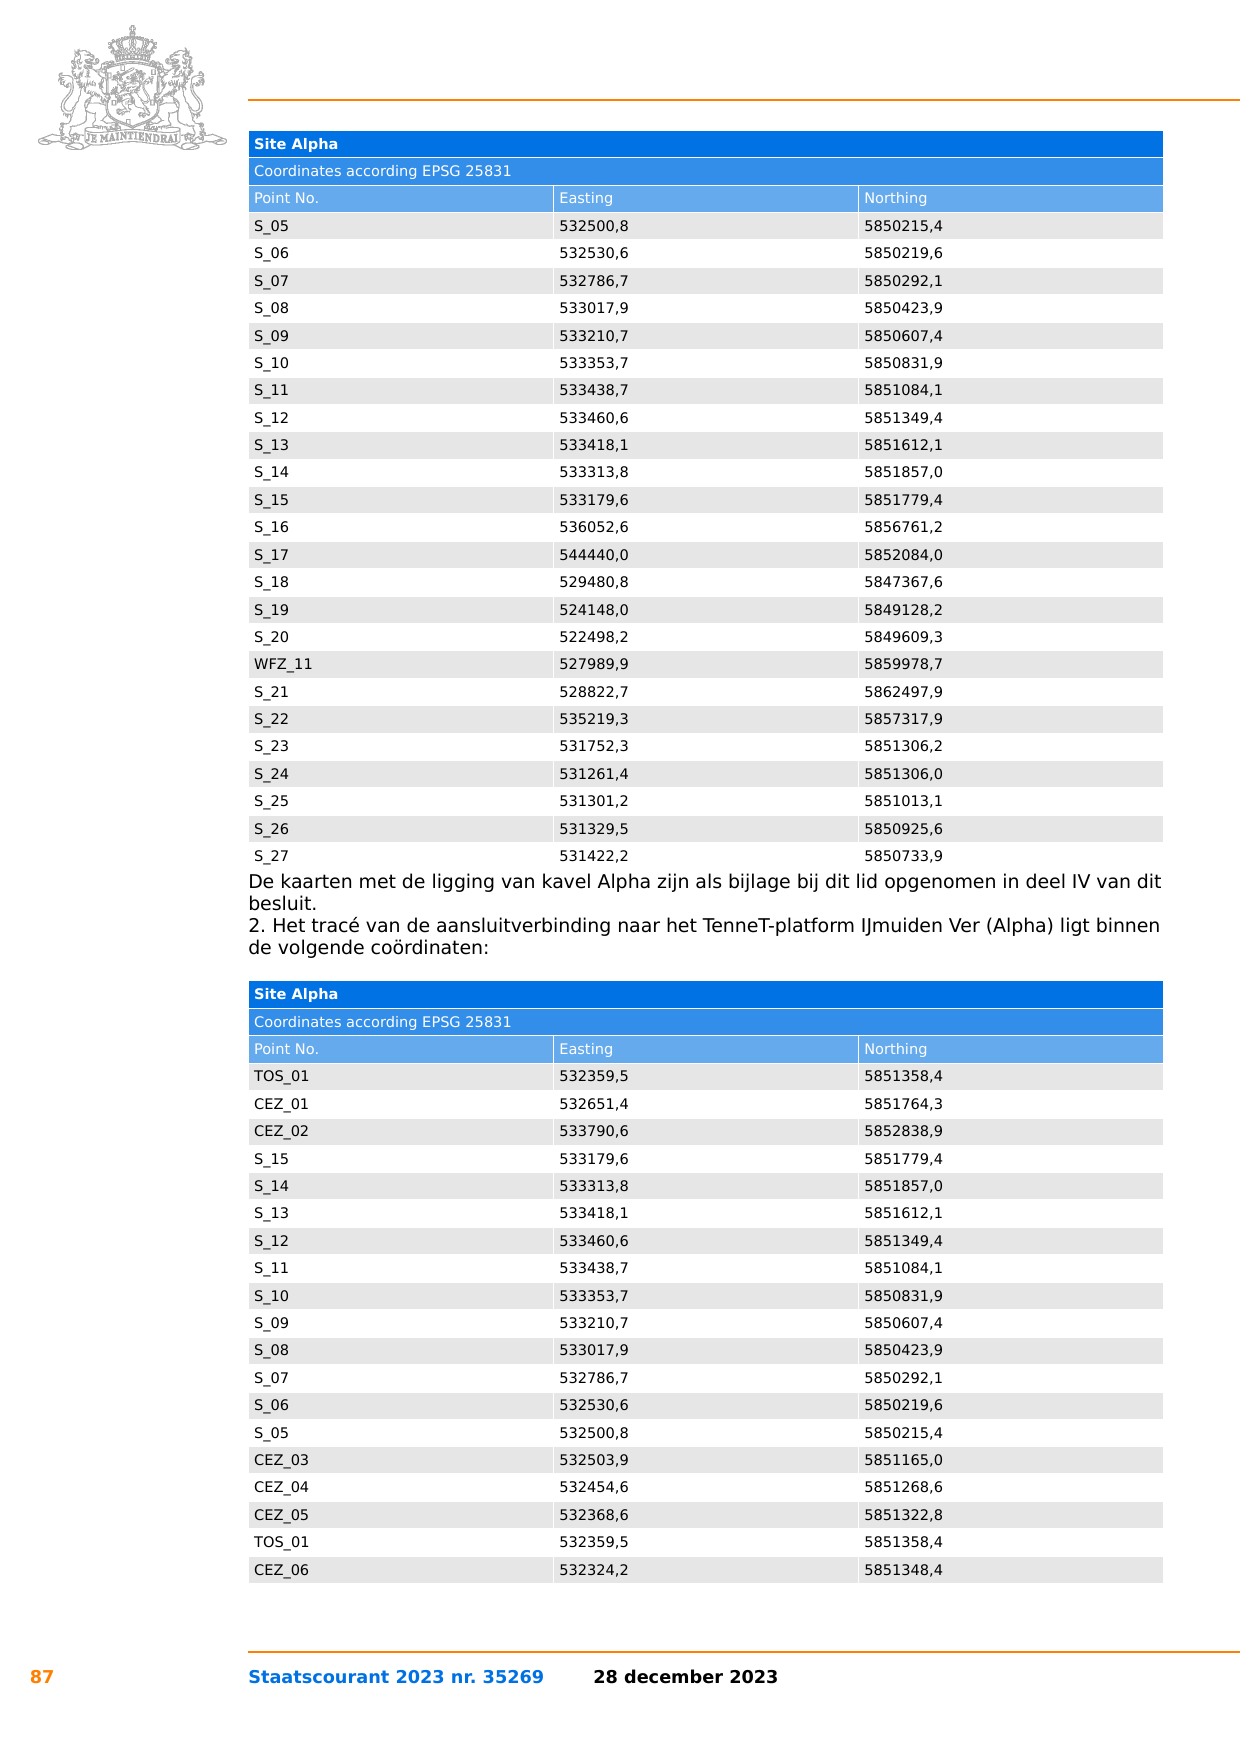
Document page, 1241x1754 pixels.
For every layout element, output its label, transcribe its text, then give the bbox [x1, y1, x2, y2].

table_cell 533418,1 [554, 432, 858, 459]
table_cell 5850215,4 [859, 1420, 1163, 1446]
table_cell 5850219,6 [859, 241, 1163, 267]
table_cell 5851349,4 [859, 1228, 1163, 1254]
table_cell 528822,7 [554, 679, 858, 705]
table_cell 532530,6 [554, 1393, 858, 1419]
table_cell S_14 [249, 1173, 553, 1199]
table_cell 5850925,6 [859, 816, 1163, 842]
table_cell S_05 [249, 213, 553, 239]
table_cell 5850215,4 [859, 213, 1163, 239]
table_cell 533210,7 [554, 323, 858, 349]
table_cell 5851779,4 [859, 487, 1163, 513]
table_cell CEZ_05 [249, 1502, 553, 1528]
table_cell S_20 [249, 624, 553, 650]
table_cell 5847367,6 [859, 569, 1163, 596]
table_cell S_12 [249, 1228, 553, 1254]
table_cell WFZ_11 [249, 651, 553, 678]
table_cell 5849609,3 [859, 624, 1163, 650]
table_cell 5851084,1 [859, 378, 1163, 404]
table_cell 5850607,4 [859, 1310, 1163, 1337]
table_cell S_10 [249, 1283, 553, 1309]
table_cell 5851764,3 [859, 1091, 1163, 1117]
table_cell 533438,7 [554, 378, 858, 404]
table_cell 529480,8 [554, 569, 858, 596]
table_cell 5851857,0 [859, 1173, 1163, 1199]
table_cell 544440,0 [554, 542, 858, 568]
table_cell S_15 [249, 487, 553, 513]
table_cell 535219,3 [554, 706, 858, 733]
table_cell 5851165,0 [859, 1447, 1163, 1473]
table_cell Easting [554, 186, 858, 212]
table_cell S_13 [249, 432, 553, 459]
table_cell 533179,6 [554, 487, 858, 513]
table_cell 5851358,4 [859, 1529, 1163, 1556]
table_cell 5850733,9 [859, 843, 1163, 869]
table_cell 531261,4 [554, 761, 858, 787]
table_cell 5862497,9 [859, 679, 1163, 705]
picture [38, 25, 227, 150]
table_cell S_13 [249, 1201, 553, 1227]
table_cell 532651,4 [554, 1091, 858, 1117]
table_cell S_11 [249, 1255, 553, 1282]
table_header Site Alpha [249, 981, 1163, 1008]
table_cell S_09 [249, 323, 553, 349]
table_cell S_06 [249, 1393, 553, 1419]
table_cell Northing [859, 186, 1163, 212]
table_cell 5850292,1 [859, 268, 1163, 294]
table_cell 531422,2 [554, 843, 858, 869]
table_header Site Alpha [249, 131, 1163, 157]
table_cell 5851084,1 [859, 1255, 1163, 1282]
table_cell 527989,9 [554, 651, 858, 678]
table_cell 5857317,9 [859, 706, 1163, 733]
table_cell S_23 [249, 734, 553, 760]
table_cell 5851349,4 [859, 405, 1163, 431]
table_cell 532500,8 [554, 213, 858, 239]
table_cell S_24 [249, 761, 553, 787]
table_cell S_14 [249, 460, 553, 486]
table_cell CEZ_01 [249, 1091, 553, 1117]
table_cell 532530,6 [554, 241, 858, 267]
table_cell 5850607,4 [859, 323, 1163, 349]
table_cell 5850423,9 [859, 295, 1163, 322]
table_cell S_22 [249, 706, 553, 733]
table_cell S_06 [249, 241, 553, 267]
table_cell S_11 [249, 378, 553, 404]
table_cell Easting [554, 1036, 858, 1063]
table_cell 533313,8 [554, 1173, 858, 1199]
table_cell TOS_01 [249, 1064, 553, 1090]
table_cell 5851268,6 [859, 1475, 1163, 1501]
table_cell S_05 [249, 1420, 553, 1446]
table_cell CEZ_03 [249, 1447, 553, 1473]
table_cell 532324,2 [554, 1557, 858, 1583]
table_cell 533017,9 [554, 1338, 858, 1364]
table_cell 5856761,2 [859, 515, 1163, 541]
table_cell S_16 [249, 515, 553, 541]
table_cell 5851348,4 [859, 1557, 1163, 1583]
table_cell S_10 [249, 350, 553, 376]
table_cell 5859978,7 [859, 651, 1163, 678]
table_cell Point No. [249, 186, 553, 212]
table_cell 533790,6 [554, 1119, 858, 1145]
table_cell S_08 [249, 1338, 553, 1364]
table_cell S_18 [249, 569, 553, 596]
table_cell TOS_01 [249, 1529, 553, 1556]
table_cell Point No. [249, 1036, 553, 1063]
table_cell 531301,2 [554, 789, 858, 815]
table_cell 532359,5 [554, 1529, 858, 1556]
table_cell 5850292,1 [859, 1365, 1163, 1391]
table_cell S_27 [249, 843, 553, 869]
table_cell 532786,7 [554, 1365, 858, 1391]
table_cell S_07 [249, 1365, 553, 1391]
table_cell S_17 [249, 542, 553, 568]
table_cell Coordinates according EPSG 25831 [249, 1009, 1163, 1035]
table_cell 533210,7 [554, 1310, 858, 1337]
table_cell 531752,3 [554, 734, 858, 760]
table_cell 532454,6 [554, 1475, 858, 1501]
table_cell 5851612,1 [859, 432, 1163, 459]
table_cell 5849128,2 [859, 597, 1163, 623]
table_cell Coordinates according EPSG 25831 [249, 158, 1163, 185]
table_cell S_26 [249, 816, 553, 842]
table_cell 5851612,1 [859, 1201, 1163, 1227]
text 2. Het tracé van de aansluitverbinding naar het TenneT-platform IJmuiden Ver (Alpha) ligt binnen de volgende coördinaten: [248, 914, 1163, 958]
table_cell S_25 [249, 789, 553, 815]
table_cell 533460,6 [554, 1228, 858, 1254]
table_cell 532359,5 [554, 1064, 858, 1090]
table_cell 5850219,6 [859, 1393, 1163, 1419]
table_cell Northing [859, 1036, 1163, 1063]
table_cell 532368,6 [554, 1502, 858, 1528]
table_cell 5851013,1 [859, 789, 1163, 815]
table_cell 5852084,0 [859, 542, 1163, 568]
table_cell 5850423,9 [859, 1338, 1163, 1364]
table_cell 5850831,9 [859, 1283, 1163, 1309]
table_cell CEZ_02 [249, 1119, 553, 1145]
table_cell S_07 [249, 268, 553, 294]
table_cell 5851306,2 [859, 734, 1163, 760]
table_cell 5851857,0 [859, 460, 1163, 486]
table_cell 533438,7 [554, 1255, 858, 1282]
table_cell 533179,6 [554, 1146, 858, 1172]
text De kaarten met de ligging van kavel Alpha zijn als bijlage bij dit lid opgenomen in deel IV van dit besluit. [248, 871, 1163, 914]
table_cell S_12 [249, 405, 553, 431]
table_cell CEZ_06 [249, 1557, 553, 1583]
table_cell 533017,9 [554, 295, 858, 322]
table_cell 5851358,4 [859, 1064, 1163, 1090]
table_cell 533353,7 [554, 350, 858, 376]
table_cell 522498,2 [554, 624, 858, 650]
table_cell 533353,7 [554, 1283, 858, 1309]
table_cell 536052,6 [554, 515, 858, 541]
table_cell S_21 [249, 679, 553, 705]
table_cell S_19 [249, 597, 553, 623]
table_cell 532503,9 [554, 1447, 858, 1473]
table_cell 5851779,4 [859, 1146, 1163, 1172]
table_cell 533313,8 [554, 460, 858, 486]
table_cell S_15 [249, 1146, 553, 1172]
table_cell 532786,7 [554, 268, 858, 294]
table_cell 5850831,9 [859, 350, 1163, 376]
table_cell 532500,8 [554, 1420, 858, 1446]
table_cell 531329,5 [554, 816, 858, 842]
table_cell 524148,0 [554, 597, 858, 623]
table_cell 5852838,9 [859, 1119, 1163, 1145]
table_cell 533460,6 [554, 405, 858, 431]
table_cell S_09 [249, 1310, 553, 1337]
table_cell 533418,1 [554, 1201, 858, 1227]
table_cell CEZ_04 [249, 1475, 553, 1501]
table_cell 5851306,0 [859, 761, 1163, 787]
table_cell 5851322,8 [859, 1502, 1163, 1528]
table_cell S_08 [249, 295, 553, 322]
